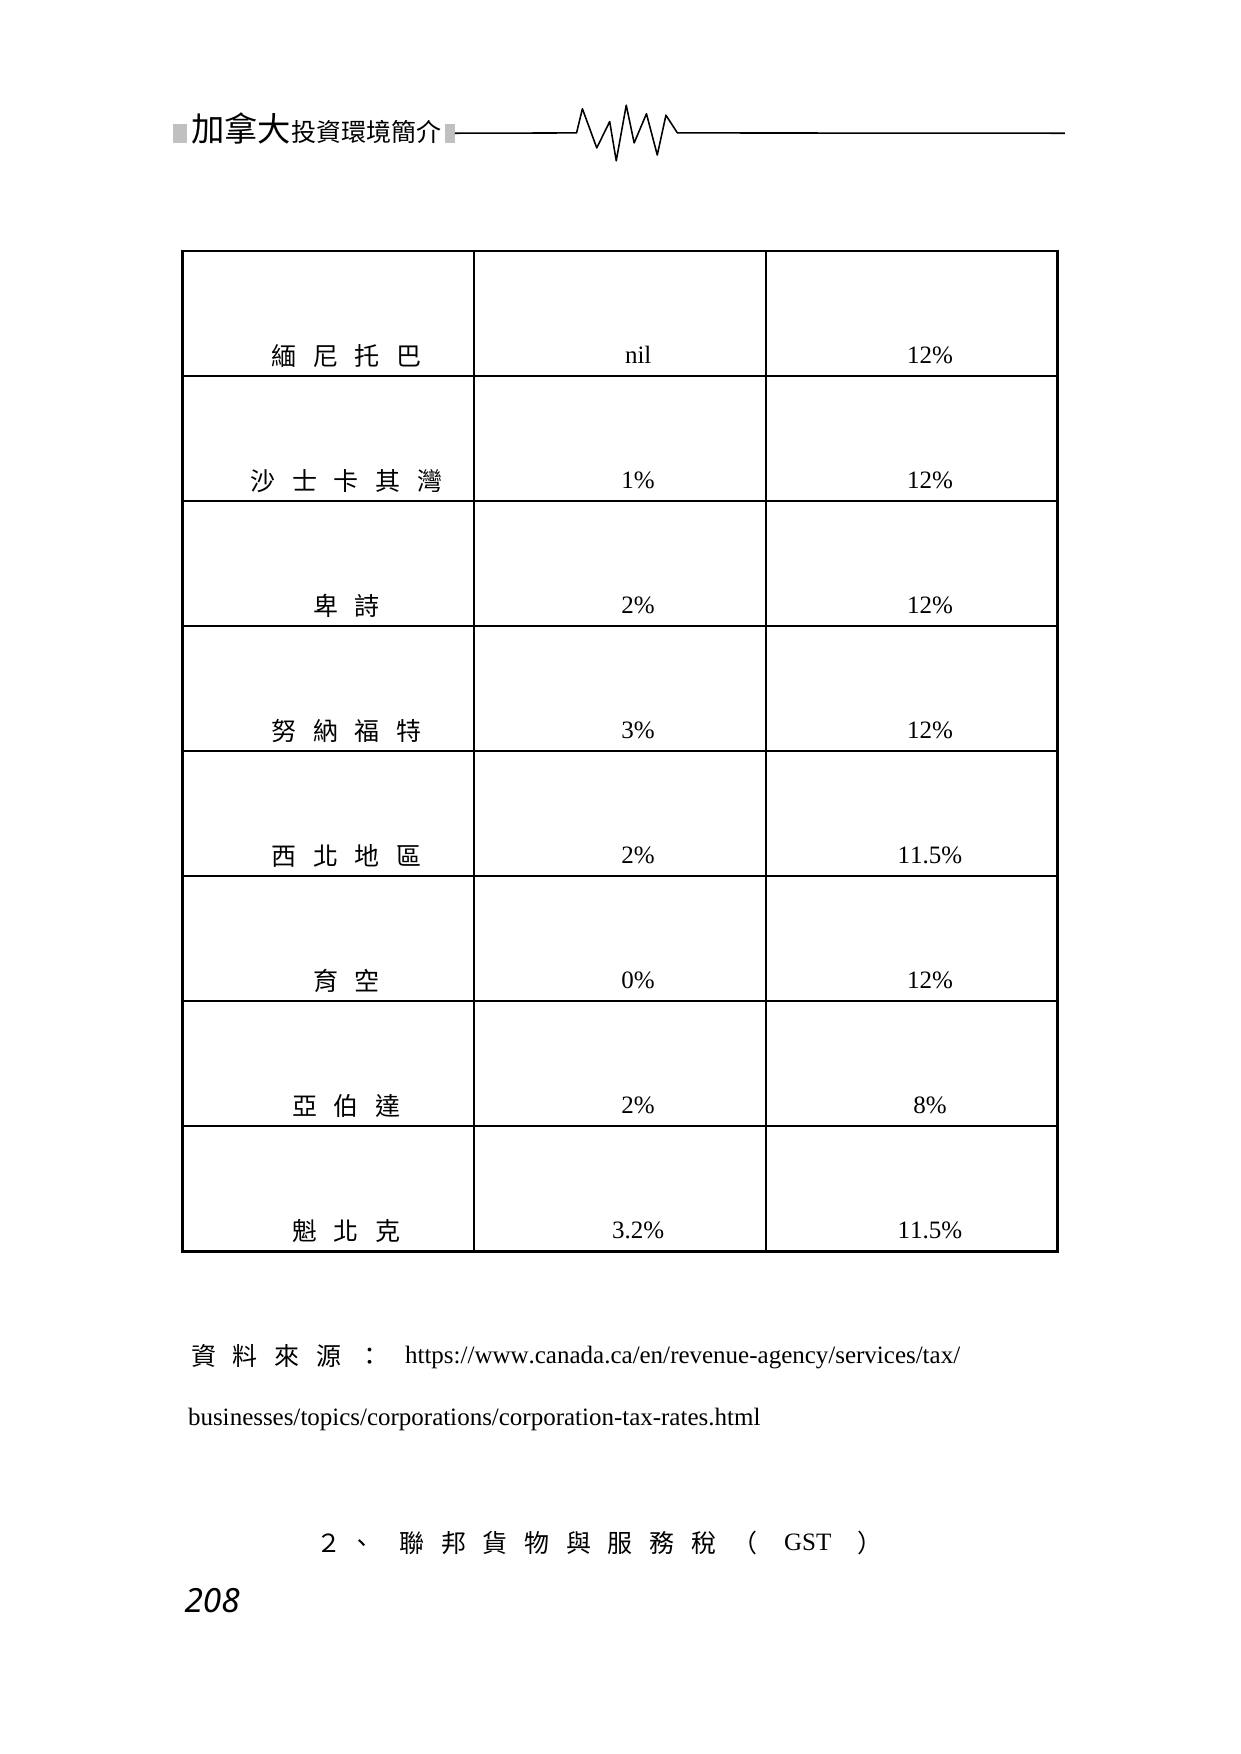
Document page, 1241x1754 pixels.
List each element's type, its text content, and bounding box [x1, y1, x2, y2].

table_cell 2% [475, 752, 765, 875]
table_cell 卑詩 [184, 502, 473, 625]
table_cell 西北地區 [184, 752, 473, 875]
table_cell nil [475, 252, 765, 375]
table_cell 12% [767, 877, 1056, 1000]
table_cell 亞伯達 [184, 1002, 473, 1125]
text ２、聯邦貨物與服務稅（GST） [281, 1500, 1058, 1563]
table_cell 2% [475, 1002, 765, 1125]
table_cell 沙士卡其灣 [184, 377, 473, 500]
table_cell 11.5% [767, 752, 1056, 875]
table_cell 0% [475, 877, 765, 1000]
table_cell 12% [767, 252, 1056, 375]
table_cell 11.5% [767, 1127, 1056, 1250]
table_cell 12% [767, 627, 1056, 750]
table_cell 育空 [184, 877, 473, 1000]
table_cell 8% [767, 1002, 1056, 1125]
table_cell 3% [475, 627, 765, 750]
table_cell 努納福特 [184, 627, 473, 750]
table_cell 1% [475, 377, 765, 500]
text 資料來源：https://www.canada.ca/en/revenue-agency/services/tax/businesses/topics/corporations/corporation-tax-rates.html [183, 1313, 1058, 1438]
table_cell 12% [767, 502, 1056, 625]
table_cell 3.2% [475, 1127, 765, 1250]
table_cell 12% [767, 377, 1056, 500]
table_cell 魁北克 [184, 1127, 473, 1250]
table_cell 緬尼托巴 [184, 252, 473, 375]
table_cell 2% [475, 502, 765, 625]
